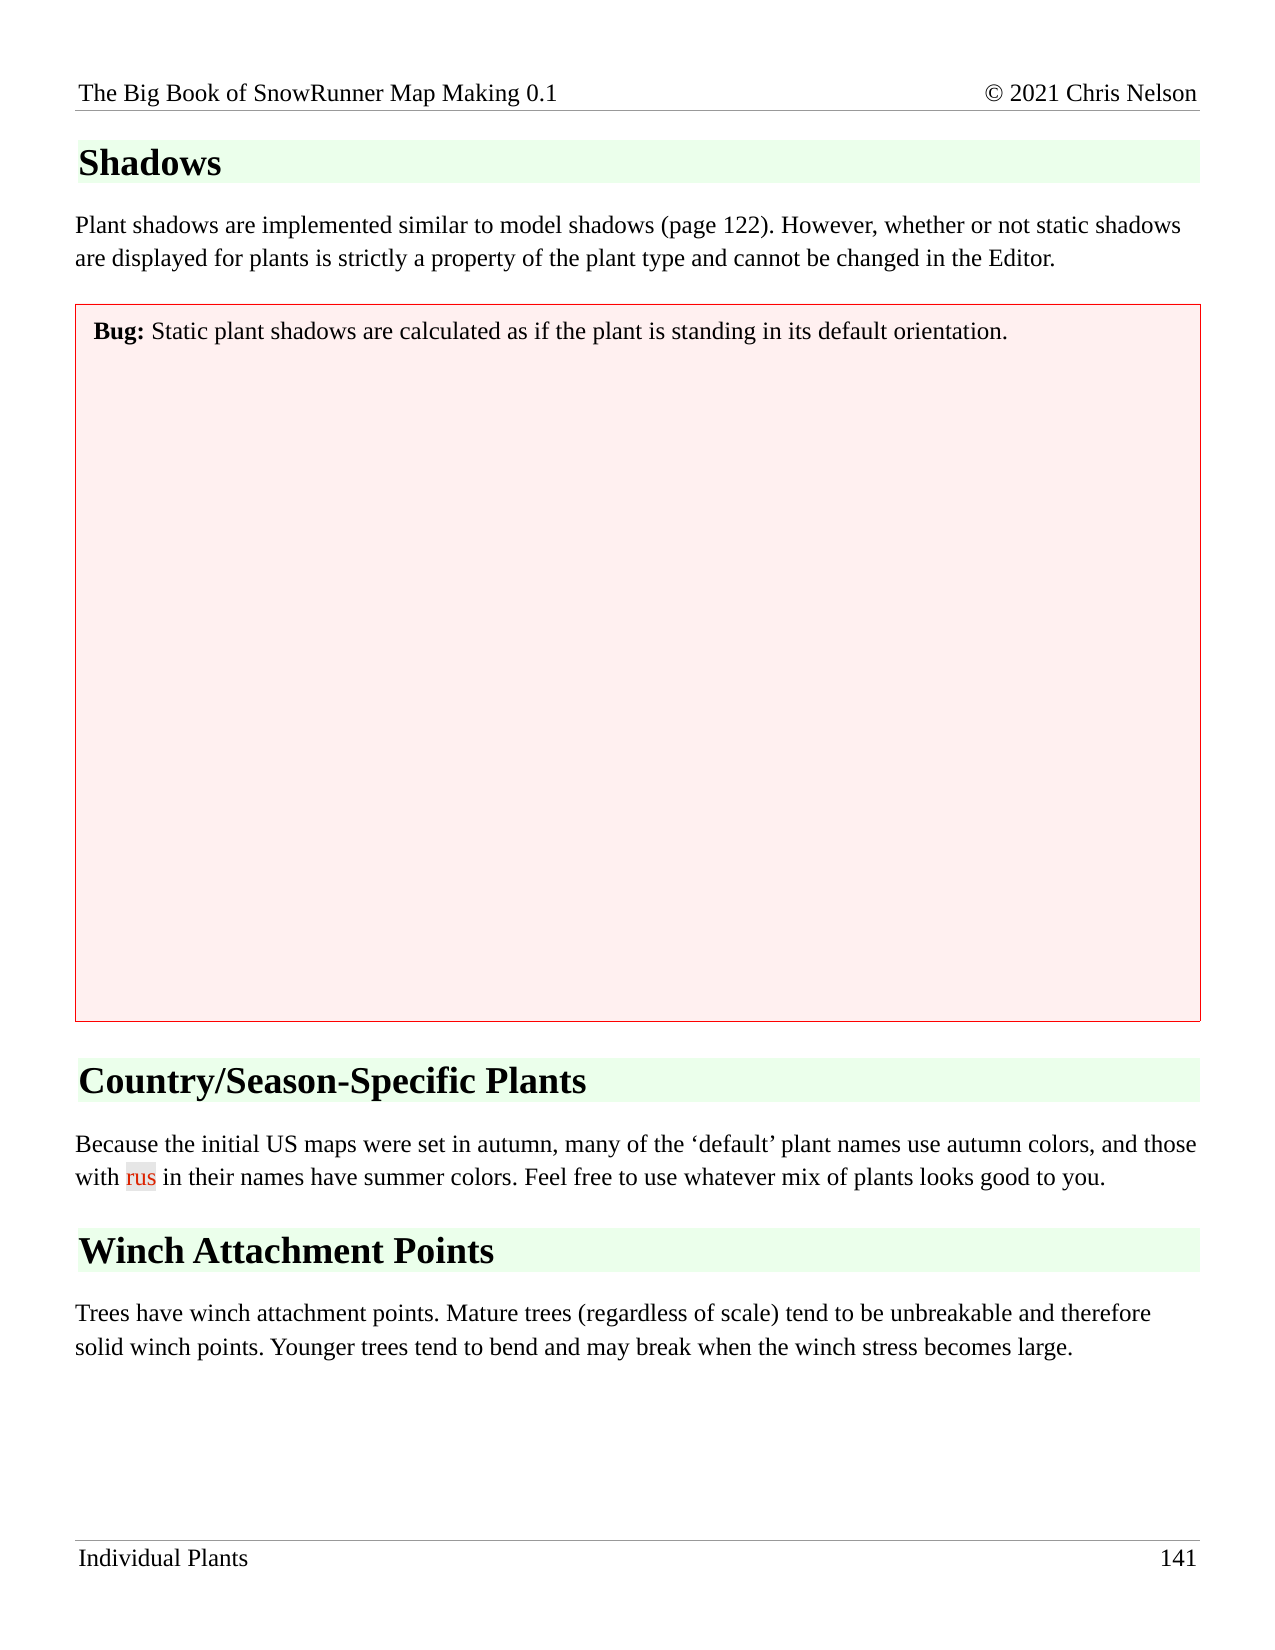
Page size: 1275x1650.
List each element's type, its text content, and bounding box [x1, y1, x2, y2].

subtitle Country/Season-Specific Plants [78, 1058, 1200, 1102]
subtitle Winch Attachment Points [78, 1228, 1200, 1272]
text Because the initial US maps were set in autumn, many of the ‘default’ plant names use autumn colors, and those with rus in their names have summer colors. Feel free to use whatever mix of plants looks good to you. [75, 1129, 1200, 1191]
list Static plant shadows are calculated as if the plant is standing in its default orientation. [76, 305, 1200, 344]
text Plant shadows are implemented similar to model shadows (page 122). However, whether or not static shadows are displayed for plants is strictly a property of the plant type and cannot be changed in the Editor. [75, 211, 1200, 272]
subtitle Shadows [78, 140, 1200, 183]
text Trees have winch attachment points. Mature trees (regardless of scale) tend to be unbreakable and therefore solid winch points. Younger trees tend to bend and may break when the winch stress becomes large. [75, 1298, 1200, 1360]
